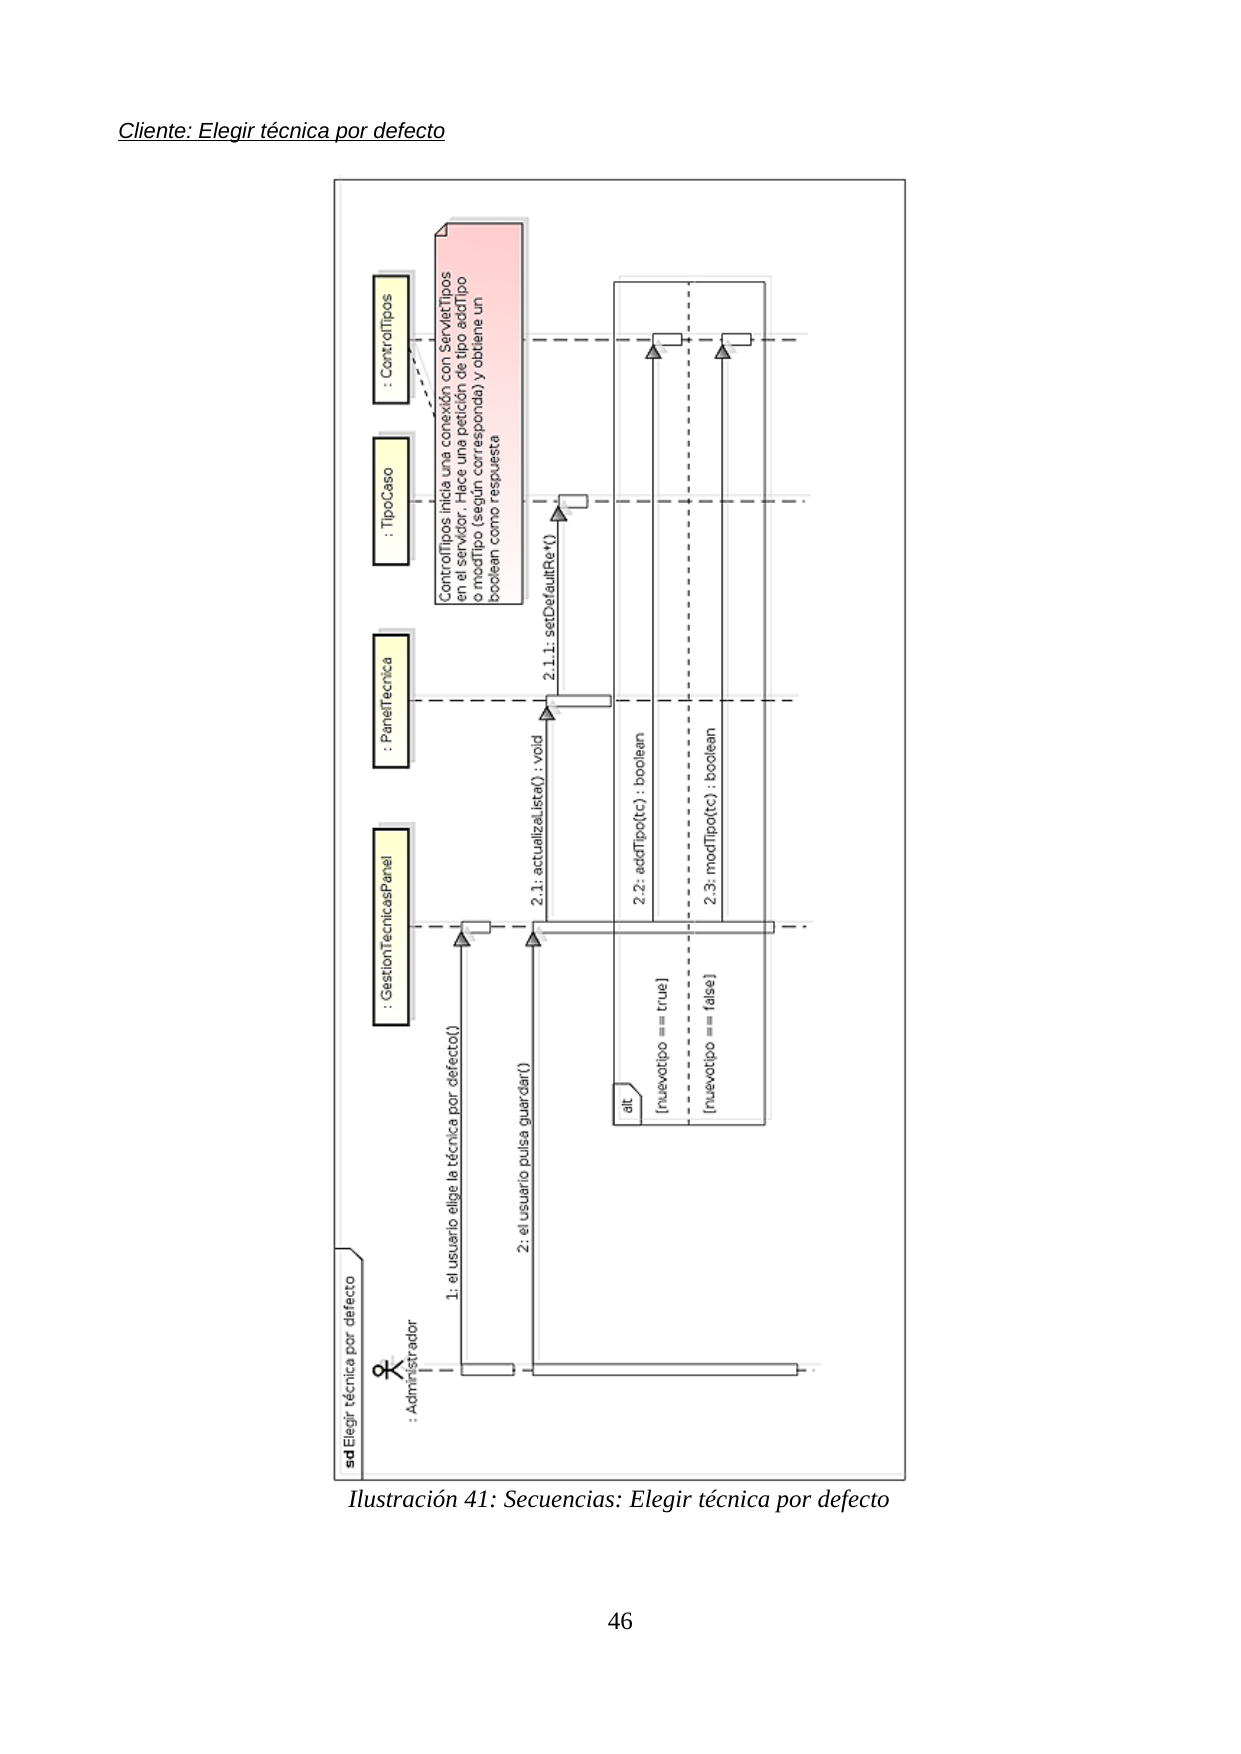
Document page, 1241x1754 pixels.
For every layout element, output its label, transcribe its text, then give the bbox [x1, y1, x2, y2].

text [332, 168, 908, 175]
subtitle Cliente: Elegir técnica por defecto [118, 118, 1122, 143]
picture [331, 175, 909, 1484]
text Ilustración 41: Secuencias: Elegir técnica por defecto [332, 1484, 908, 1512]
